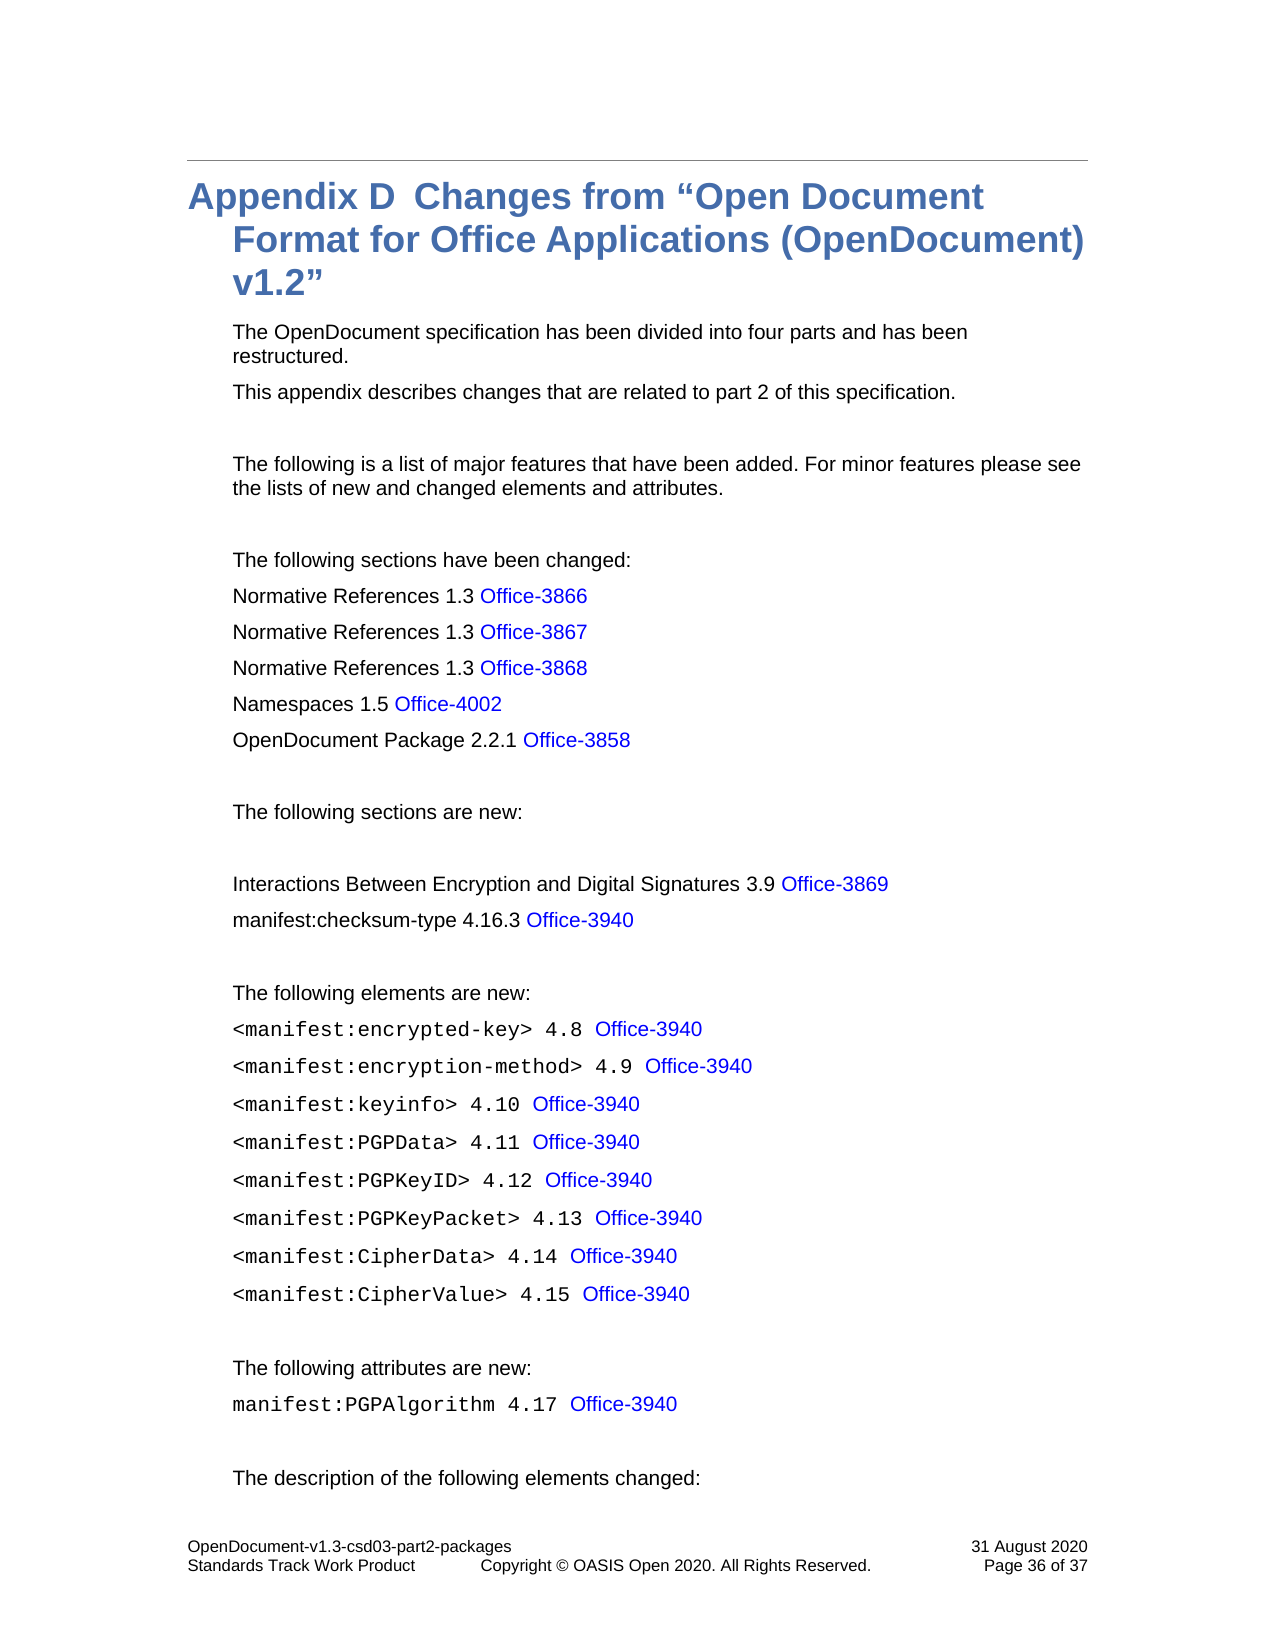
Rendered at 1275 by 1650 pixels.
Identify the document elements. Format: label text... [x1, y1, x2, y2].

list Namespaces 1.5 Office-4002 [187, 692, 1088, 716]
list <manifest:PGPKeyPacket> 4.13 Office-3940 [187, 1206, 1088, 1232]
list manifest:PGPAlgorithm 4.17 Office-3940 [187, 1392, 1088, 1418]
list The following sections are new: [187, 800, 1088, 824]
list Normative References 1.3 Office-3867 [187, 620, 1088, 644]
list The OpenDocument specification has been divided into four parts and has been restructured. [187, 320, 1088, 368]
list OpenDocument Package 2.2.1 Office-3858 [187, 728, 1088, 752]
subtitle Changes from “Open Document Format for Office Applications (OpenDocument) v1.2” [187, 161, 1088, 303]
list The description of the following elements changed: [187, 1466, 1088, 1490]
list <manifest:CipherValue> 4.15 Office-3940 [187, 1282, 1088, 1308]
list <manifest:CipherData> 4.14 Office-3940 [187, 1244, 1088, 1270]
list <manifest:PGPData> 4.11 Office-3940 [187, 1130, 1088, 1156]
list Normative References 1.3 Office-3866 [187, 584, 1088, 608]
list The following attributes are new: [187, 1356, 1088, 1380]
list Interactions Between Encryption and Digital Signatures 3.9 Office-3869 [187, 872, 1088, 896]
list <manifest:encrypted-key> 4.8 Office-3940 [187, 1016, 1088, 1042]
list Normative References 1.3 Office-3868 [187, 656, 1088, 680]
list This appendix describes changes that are related to part 2 of this specification. [187, 380, 1088, 404]
list manifest:checksum-type 4.16.3 Office-3940 [187, 908, 1088, 932]
list The following sections have been changed: [187, 548, 1088, 572]
list <manifest:PGPKeyID> 4.12 Office-3940 [187, 1168, 1088, 1194]
list <manifest:encryption-method> 4.9 Office-3940 [187, 1054, 1088, 1080]
list The following is a list of major features that have been added. For minor features please see the lists of new and changed elements and attributes. [187, 452, 1088, 500]
list <manifest:keyinfo> 4.10 Office-3940 [187, 1092, 1088, 1118]
list The following elements are new: [187, 980, 1088, 1004]
